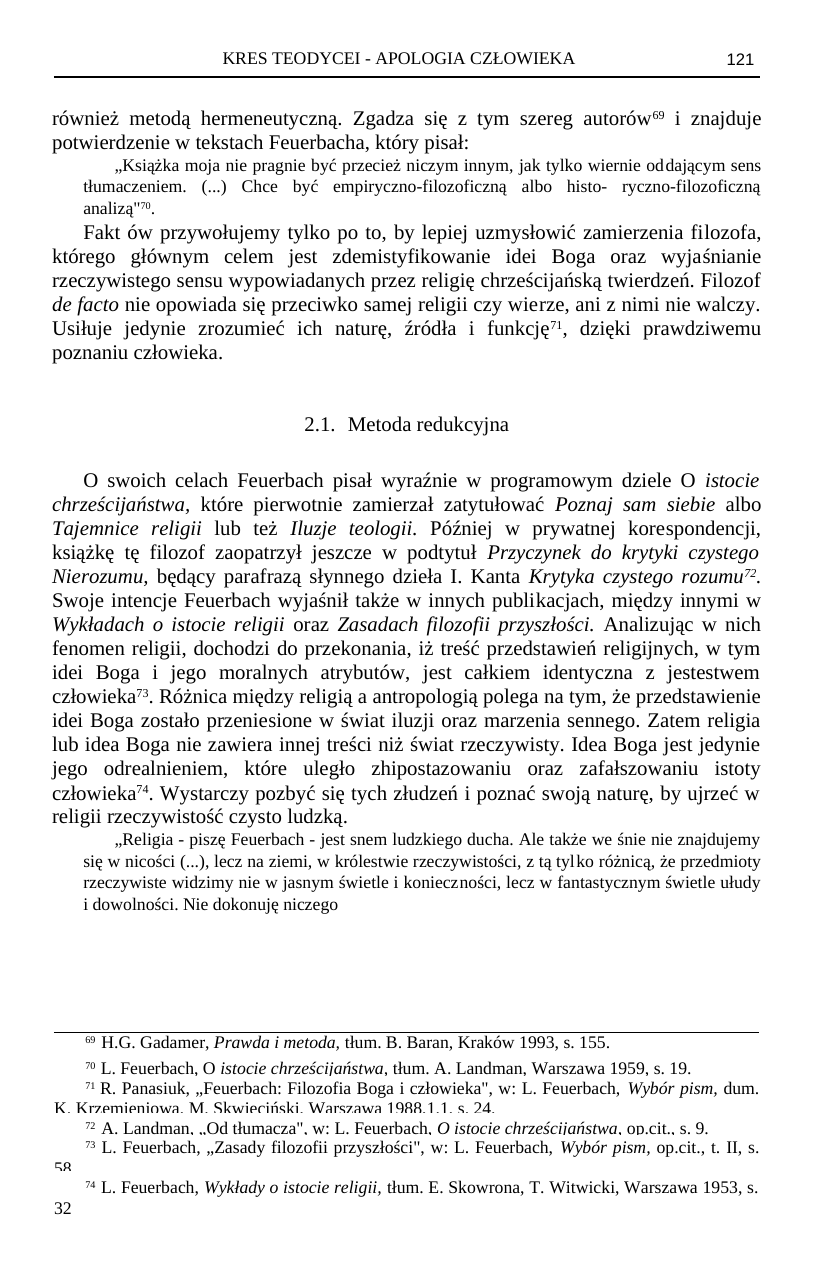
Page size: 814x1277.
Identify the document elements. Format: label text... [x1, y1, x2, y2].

text 73 L. Feuerbach, „Zasady filozofii przyszłości", w: L. Feuerbach, Wybór pism, op.cit., t. II, s. 58. [54, 1137, 759, 1170]
text 69 H.G. Gadamer, Prawda i metoda, tłum. B. Baran, Kraków 1993, s. 155. [54, 1033, 759, 1053]
text „Książka moja nie pragnie być przecież niczym innym, jak tylko wiernie od­dającym sens tłumaczeniem. (...) Chce być empiryczno-filozoficzną albo histo- ryczno-filozoficzną analizą"70. [83, 154, 761, 218]
text 72 A. Landman, „Od tłumacza", w: L. Feuerbach, O istocie chrześcijaństwa, op.cit., s. 9. [54, 1118, 759, 1135]
text 121 [726, 50, 758, 69]
text 74 L. Feuerbach, Wykłady o istocie religii, tłum. E. Skowrona, T. Witwicki, Warszawa 1953, s. 32 [54, 1177, 759, 1216]
text KRES TEODYCEI - APOLOGIA CZŁOWIEKA [222, 48, 591, 68]
text O swoich celach Feuerbach pisał wyraźnie w programowym dziele O istocie chrześcijaństwa, które pierwotnie zamierzał zatytułować Poznaj sam siebie albo Tajemnice religii lub też Iluzje teologii. Później w prywatnej kore­spondencji, książkę tę filozof zaopatrzył jeszcze w podtytuł Przyczynek do krytyki czystego Nierozumu, będący parafrazą słynnego dzieła I. Kanta Krytyka czystego rozumu72. Swoje intencje Feuerbach wyjaśnił także w innych publi­kacjach, między innymi w Wykładach o istocie religii oraz Zasadach filozofii przyszłości. Analizując w nich fenomen religii, dochodzi do przekonania, iż treść przedstawień religijnych, w tym idei Boga i jego moralnych atrybutów, jest całkiem identyczna z jestestwem człowieka73. Różnica między religią a antropologią polega na tym, że przedstawienie idei Boga zostało przenie­sione w świat iluzji oraz marzenia sennego. Zatem religia lub idea Boga nie zawiera innej treści niż świat rzeczywisty. Idea Boga jest jedynie jego odre­alnieniem, które uległo zhipostazowaniu oraz zafałszowaniu istoty człowie­ka74. Wystarczy pozbyć się tych złudzeń i poznać swoją naturę, by ujrzeć w religii rzeczywistość czysto ludzką. [52, 468, 761, 828]
text również metodą hermeneutyczną. Zgadza się z tym szereg autorów69 i znaj­duje potwierdzenie w tekstach Feuerbacha, który pisał: [52, 106, 761, 154]
text „Religia - piszę Feuerbach - jest snem ludzkiego ducha. Ale także we śnie nie znajdujemy się w nicości (...), lecz na ziemi, w królestwie rzeczywistości, z tą tyl­ko różnicą, że przedmioty rzeczywiste widzimy nie w jasnym świetle i koniecz­ności, lecz w fantastycznym świetle ułudy i dowolności. Nie dokonuję niczego [83, 828, 761, 914]
list Metoda redukcyjna [52, 412, 761, 436]
text Fakt ów przywołujemy tylko po to, by lepiej uzmysłowić zamierzenia fi­lozofa, którego głównym celem jest zdemistyfikowanie idei Boga oraz wyja­śnianie rzeczywistego sensu wypowiadanych przez religię chrześcijańską twierdzeń. Filozof de facto nie opowiada się przeciwko samej religii czy wie­rze, ani z nimi nie walczy. Usiłuje jedynie zrozumieć ich naturę, źródła i funkcję71, dzięki prawdziwemu poznaniu człowieka. [52, 220, 761, 364]
text 71 R. Panasiuk, „Feuerbach: Filozofia Boga i człowieka", w: L. Feuerbach, Wybór pism, dum. K. Krzemieniowa, M. Skwieciński, Warszawa 1988,1.1, s. 24. [54, 1078, 759, 1113]
text 70 L. Feuerbach, O istocie chrześcijaństwa, tłum. A. Landman, Warszawa 1959, s. 19. [54, 1058, 759, 1075]
